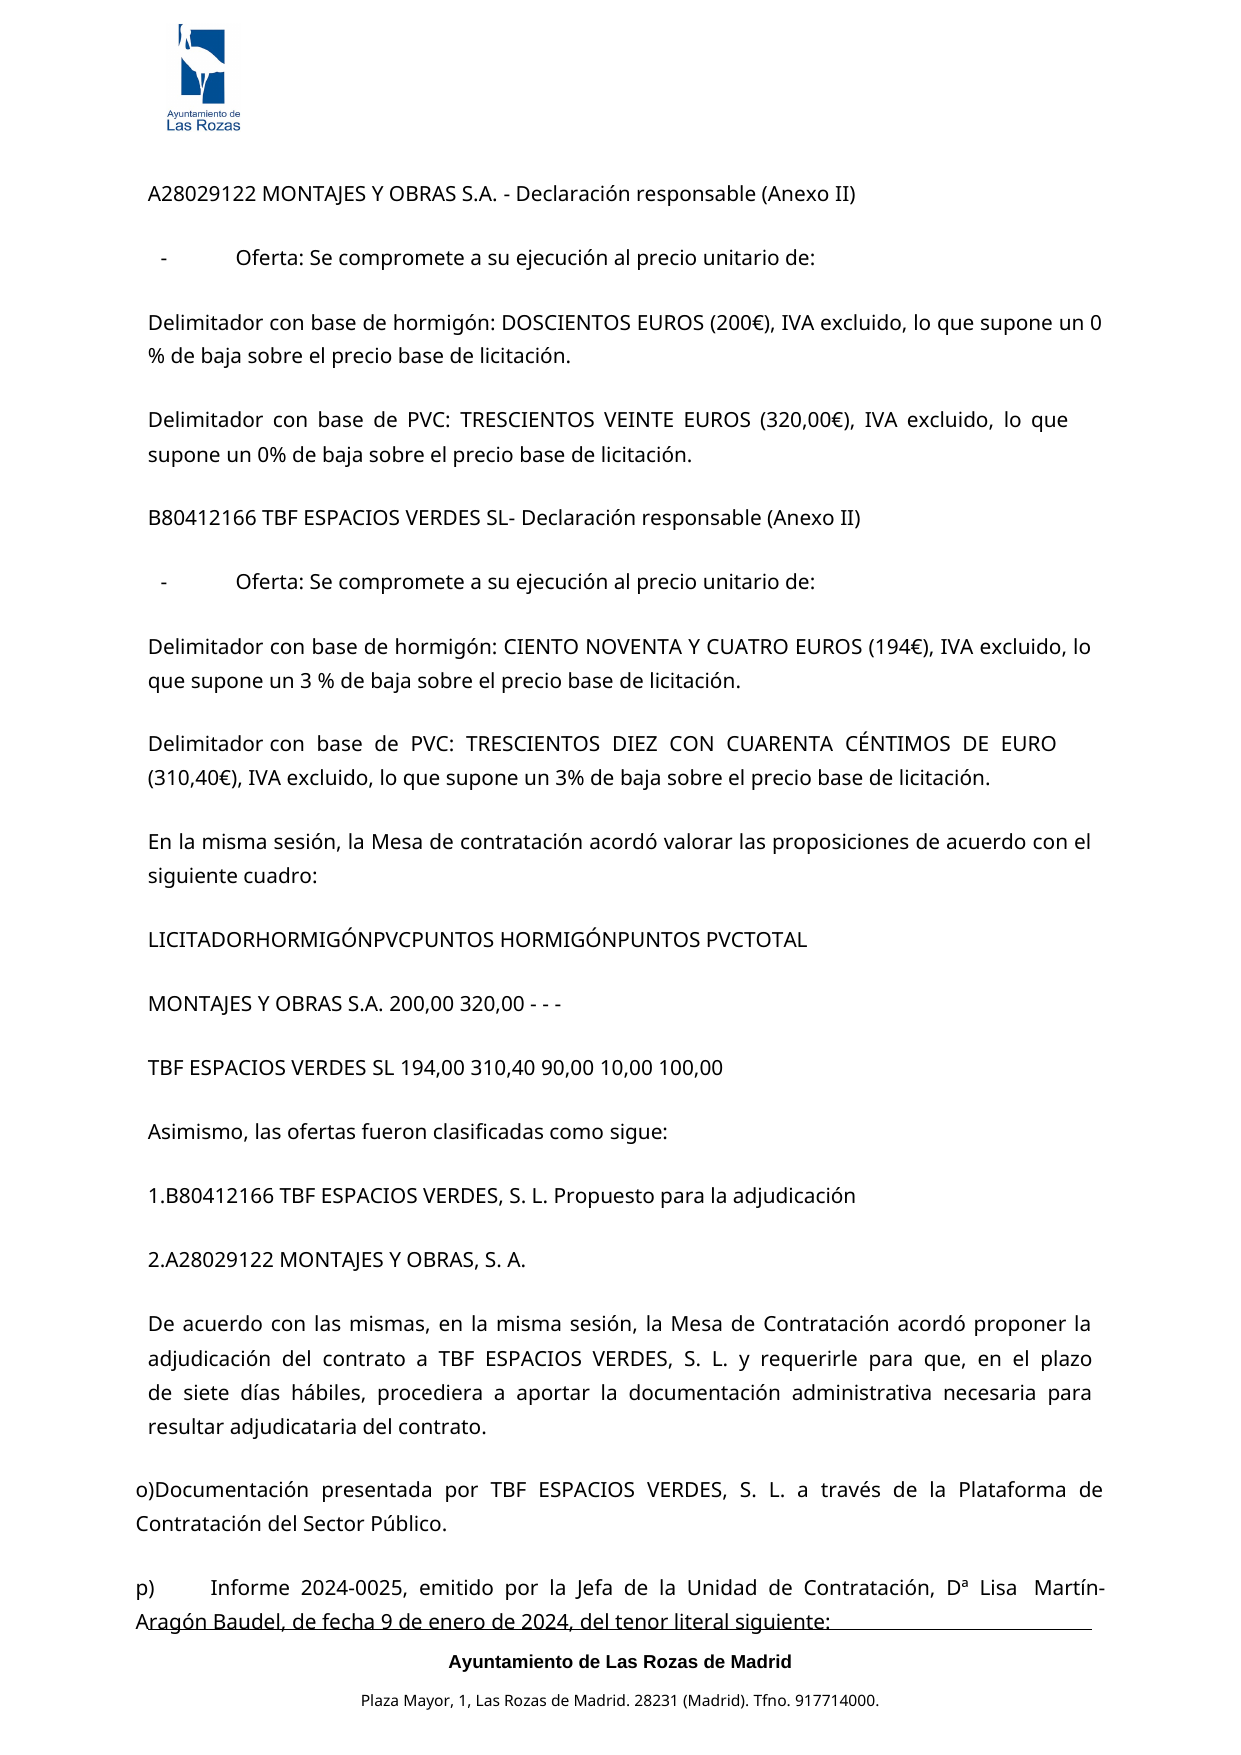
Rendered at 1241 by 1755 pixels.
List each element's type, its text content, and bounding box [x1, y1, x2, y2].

text Delimitador con base de hormigón: DOSCIENTOS EUROS (200€), IVA excluido, lo que supone un 0 [148, 308, 1105, 336]
text Delimitador con base de PVC: TRESCIENTOS DIEZ CON CUARENTA CÉNTIMOS DE EURO [148, 729, 1105, 758]
list Documentación presentada por TBF ESPACIOS VERDES, S. L. a través de la Plataforma de Contratación del Sector Público. [135, 1475, 1105, 1538]
text TBF ESPACIOS VERDES SL 194,00 310,40 90,00 10,00 100,00 [148, 1053, 1105, 1081]
text 1.B80412166 TBF ESPACIOS VERDES, S. L. Propuesto para la adjudicación 2.A28029122 MONTAJES Y OBRAS, S. A. [148, 1181, 869, 1274]
text A28029122 MONTAJES Y OBRAS S.A. - Declaración responsable (Anexo II) [148, 179, 1105, 207]
text (310,40€), IVA excluido, lo que supone un 3% de baja sobre el precio base de licitación. [148, 763, 1105, 791]
text Delimitador con base de PVC: TRESCIENTOS VEINTE EUROS (320,00€), IVA excluido, lo que supone un 0% de baja sobre el precio base de licitación. [148, 406, 1105, 468]
text LICITADORHORMIGÓNPVCPUNTOS HORMIGÓNPUNTOS PVCTOTAL MONTAJES Y OBRAS S.A. 200,00 320,00 - - - [148, 925, 833, 1017]
list Informe 2024-0025, emitido por la Jefa de la Unidad de Contratación, Dª Lisa Martín-Aragón Baudel, de fecha 9 de enero de 2024, del tenor literal siguiente: [135, 1573, 1105, 1635]
list Oferta: Se compromete a su ejecución al precio unitario de: [160, 567, 1105, 596]
text B80412166 TBF ESPACIOS VERDES SL- Declaración responsable (Anexo II) [148, 503, 1105, 532]
text Asimismo, las ofertas fueron clasificadas como sigue: [148, 1117, 1105, 1146]
text Delimitador con base de hormigón: CIENTO NOVENTA Y CUATRO EUROS (194€), IVA excluido, lo que supone un 3 % de baja sobre el precio base de licitación. [148, 632, 1093, 694]
text En la misma sesión, la Mesa de contratación acordó valorar las proposiciones de acuerdo con el siguiente cuadro: [148, 827, 1093, 890]
text % de baja sobre el precio base de licitación. [148, 341, 1105, 370]
list Oferta: Se compromete a su ejecución al precio unitario de: [160, 243, 1105, 272]
text De acuerdo con las mismas, en la misma sesión, la Mesa de Contratación acordó proponer la adjudicación del contrato a TBF ESPACIOS VERDES, S. L. y requerirle para que, en el plazo de siete días hábiles, procediera a aportar la documentación administrativa necesaria para resultar adjudicataria del contrato. [148, 1309, 1093, 1440]
